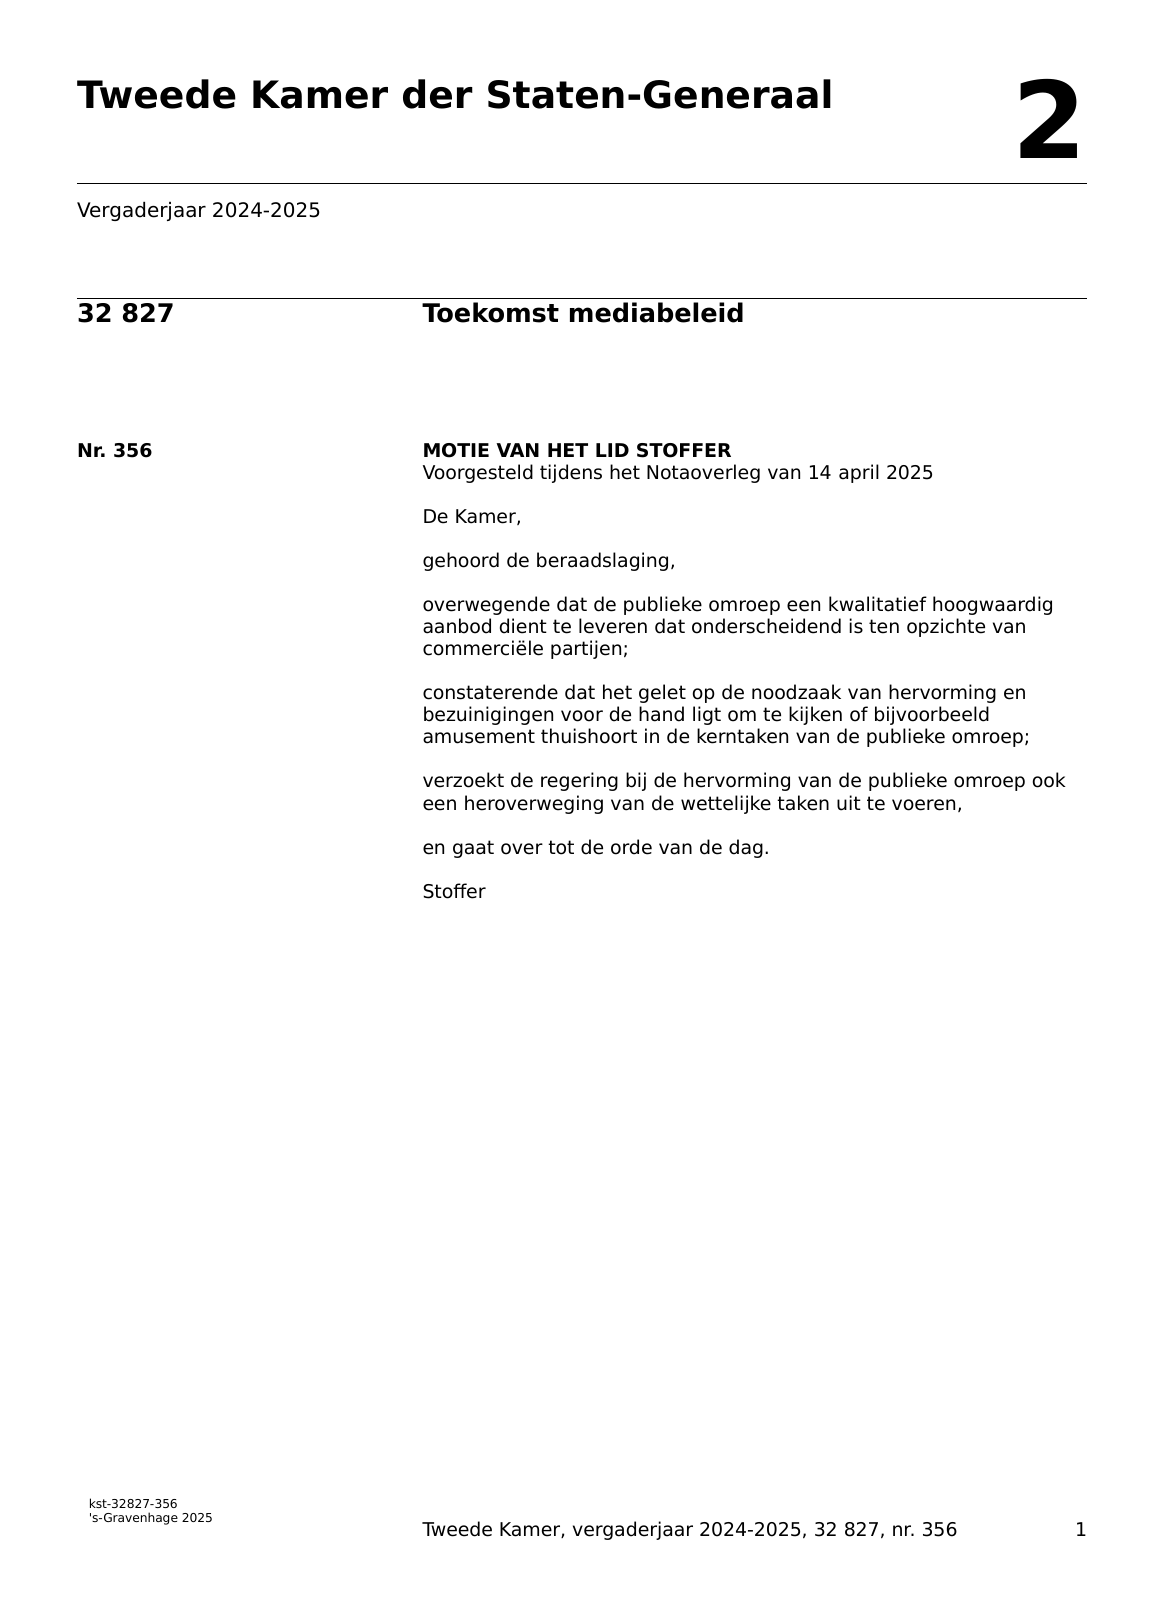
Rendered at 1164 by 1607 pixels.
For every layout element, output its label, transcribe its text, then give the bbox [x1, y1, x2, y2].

text Stoffer [422, 881, 1087, 903]
text Voorgesteld tijdens het Notaoverleg van 14 april 2025 [422, 462, 1087, 484]
subtitle 32 827 Toekomst mediabeleid [77, 299, 1087, 329]
text gehoord de beraadslaging, [422, 550, 1087, 572]
subtitle Nr. 356 MOTIE VAN HET LID STOFFER [77, 440, 1087, 462]
text kst-32827-356 [88, 1497, 323, 1511]
text verzoekt de regering bij de hervorming van de publieke omroep ook een heroverweging van de wettelijke taken uit te voeren, [422, 770, 1087, 814]
text 's-Gravenhage 2025 [88, 1511, 323, 1525]
table_cell Vergaderjaar 2024-2025 [77, 184, 1087, 298]
text constaterende dat het gelet op de noodzaak van hervorming en bezuinigingen voor de hand ligt om te kijken of bijvoorbeeld amusement thuishoort in de kerntaken van de publieke omroep; [422, 682, 1087, 748]
text De Kamer, [422, 506, 1087, 528]
table_header Tweede Kamer der Staten-Generaal [77, 59, 886, 183]
text en gaat over tot de orde van de dag. [422, 837, 1087, 858]
text overwegende dat de publieke omroep een kwalitatief hoogwaardig aanbod dient te leveren dat onderscheidend is ten opzichte van commerciële partijen; [422, 594, 1087, 660]
table_header 2 [886, 59, 1087, 183]
